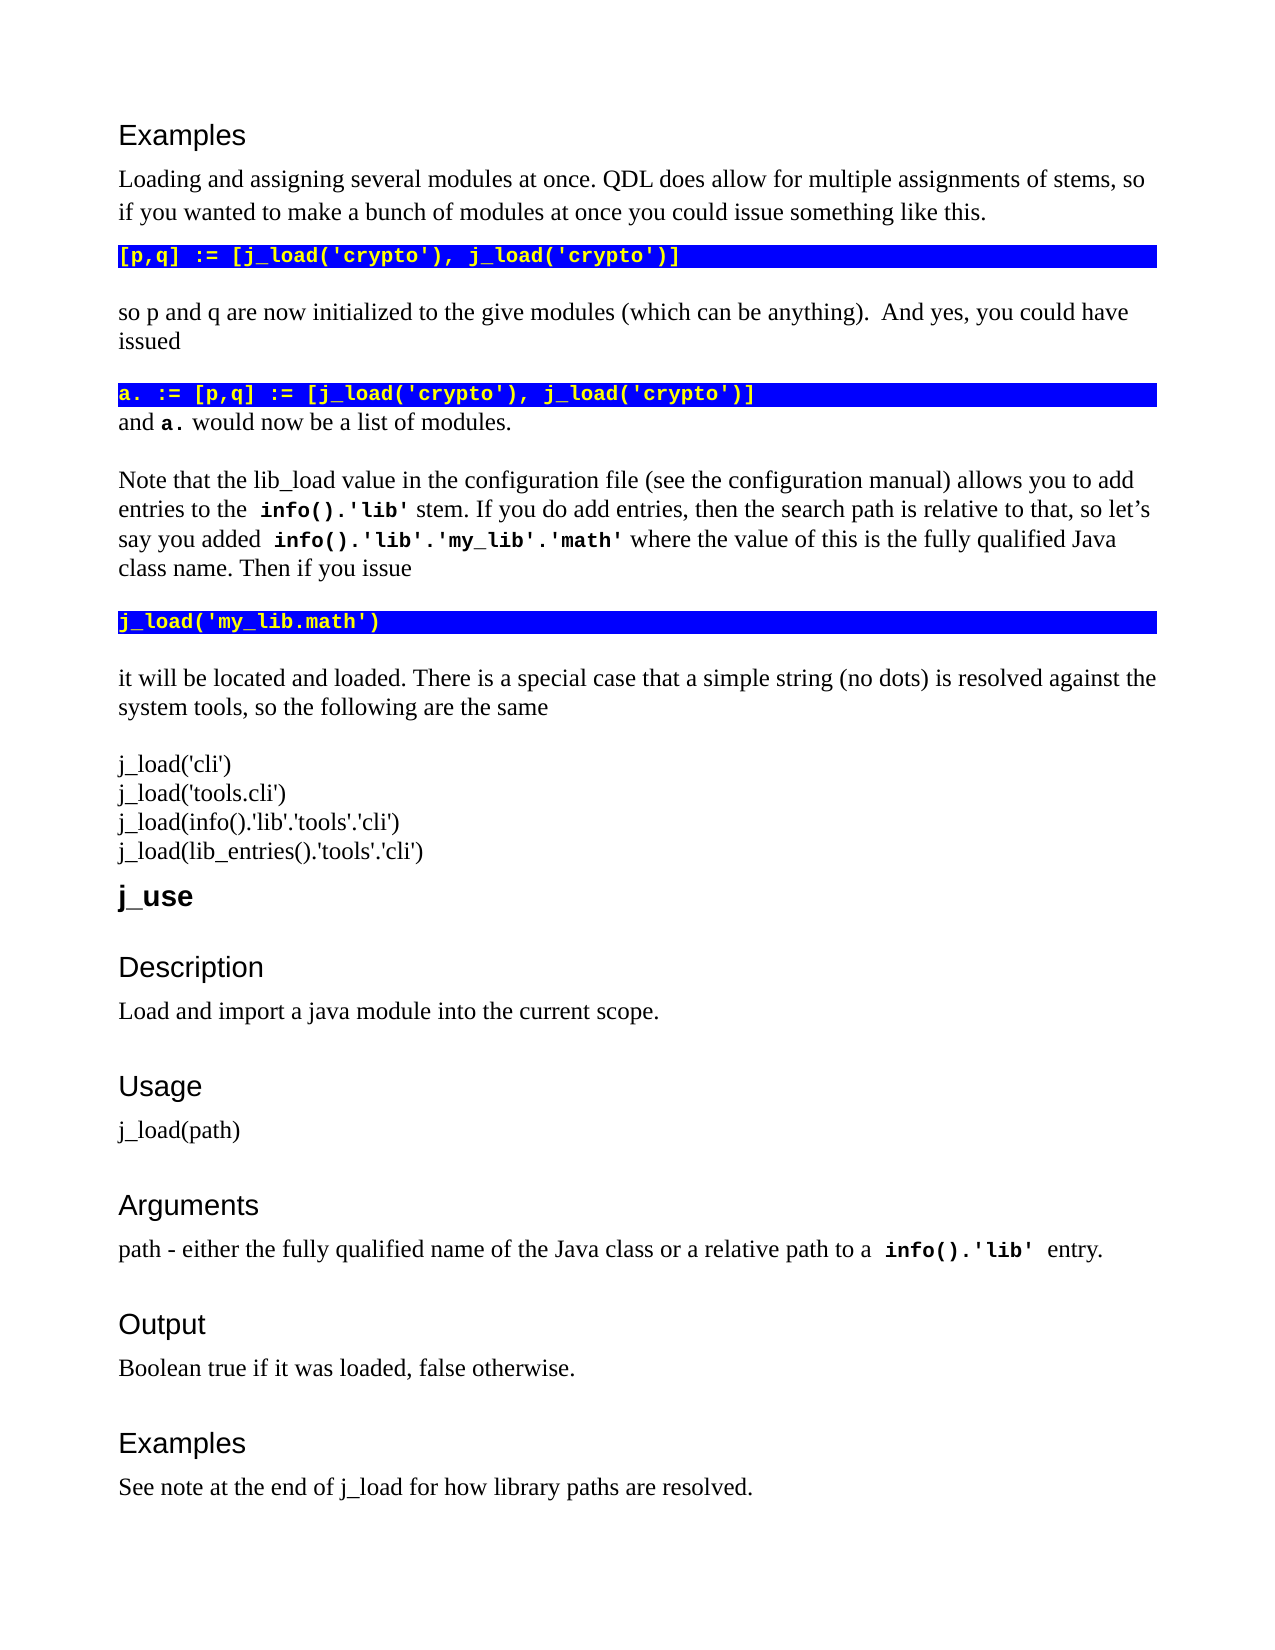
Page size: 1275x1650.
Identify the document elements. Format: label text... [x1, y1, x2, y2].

subtitle Examples [118, 1426, 1157, 1459]
text [p,q] := [j_load('crypto'), j_load('crypto')] [118, 245, 1157, 268]
text path - either the fully qualified name of the Java class or a relative path to a info().'lib' entry. [118, 1234, 1157, 1263]
text it will be located and loaded. There is a special case that a simple string (no dots) is resolved against the system tools, so the following are the same [118, 663, 1157, 721]
subtitle j_use [118, 879, 1157, 913]
text Note that the lib_load value in the configuration file (see the configuration manual) allows you to add entries to the info().'lib' stem. If you do add entries, then the search path is relative to that, so let’s say you added info().'lib'.'my_lib'.'math' where the value of this is the fully qualified Java class name. Then if you issue [118, 465, 1157, 582]
text Load and import a java module into the current scope. [118, 996, 1157, 1025]
subtitle Examples [118, 118, 1157, 152]
text j_load('cli') [118, 749, 1157, 778]
text so p and q are now initialized to the give modules (which can be anything). And yes, you could have issued [118, 297, 1157, 355]
text j_load(info().'lib'.'tools'.'cli') [118, 807, 1157, 836]
text j_load(path) [118, 1115, 1157, 1144]
text j_load('tools.cli') [118, 778, 1157, 807]
subtitle Description [118, 950, 1157, 984]
text and a. would now be a list of modules. [118, 407, 1157, 437]
text a. := [p,q] := [j_load('crypto'), j_load('crypto')] [118, 383, 1157, 407]
text See note at the end of j_load for how library paths are resolved. [118, 1472, 1157, 1501]
subtitle Output [118, 1307, 1157, 1341]
text Loading and assigning several modules at once. QDL does allow for multiple assignments of stems, so if you wanted to make a bunch of modules at once you could issue something like this. [118, 164, 1157, 226]
text j_load(lib_entries().'tools'.'cli') [118, 836, 1157, 864]
subtitle Usage [118, 1069, 1157, 1102]
text j_load('my_lib.math') [118, 611, 1157, 634]
text Boolean true if it was loaded, false otherwise. [118, 1353, 1157, 1382]
subtitle Arguments [118, 1188, 1157, 1221]
